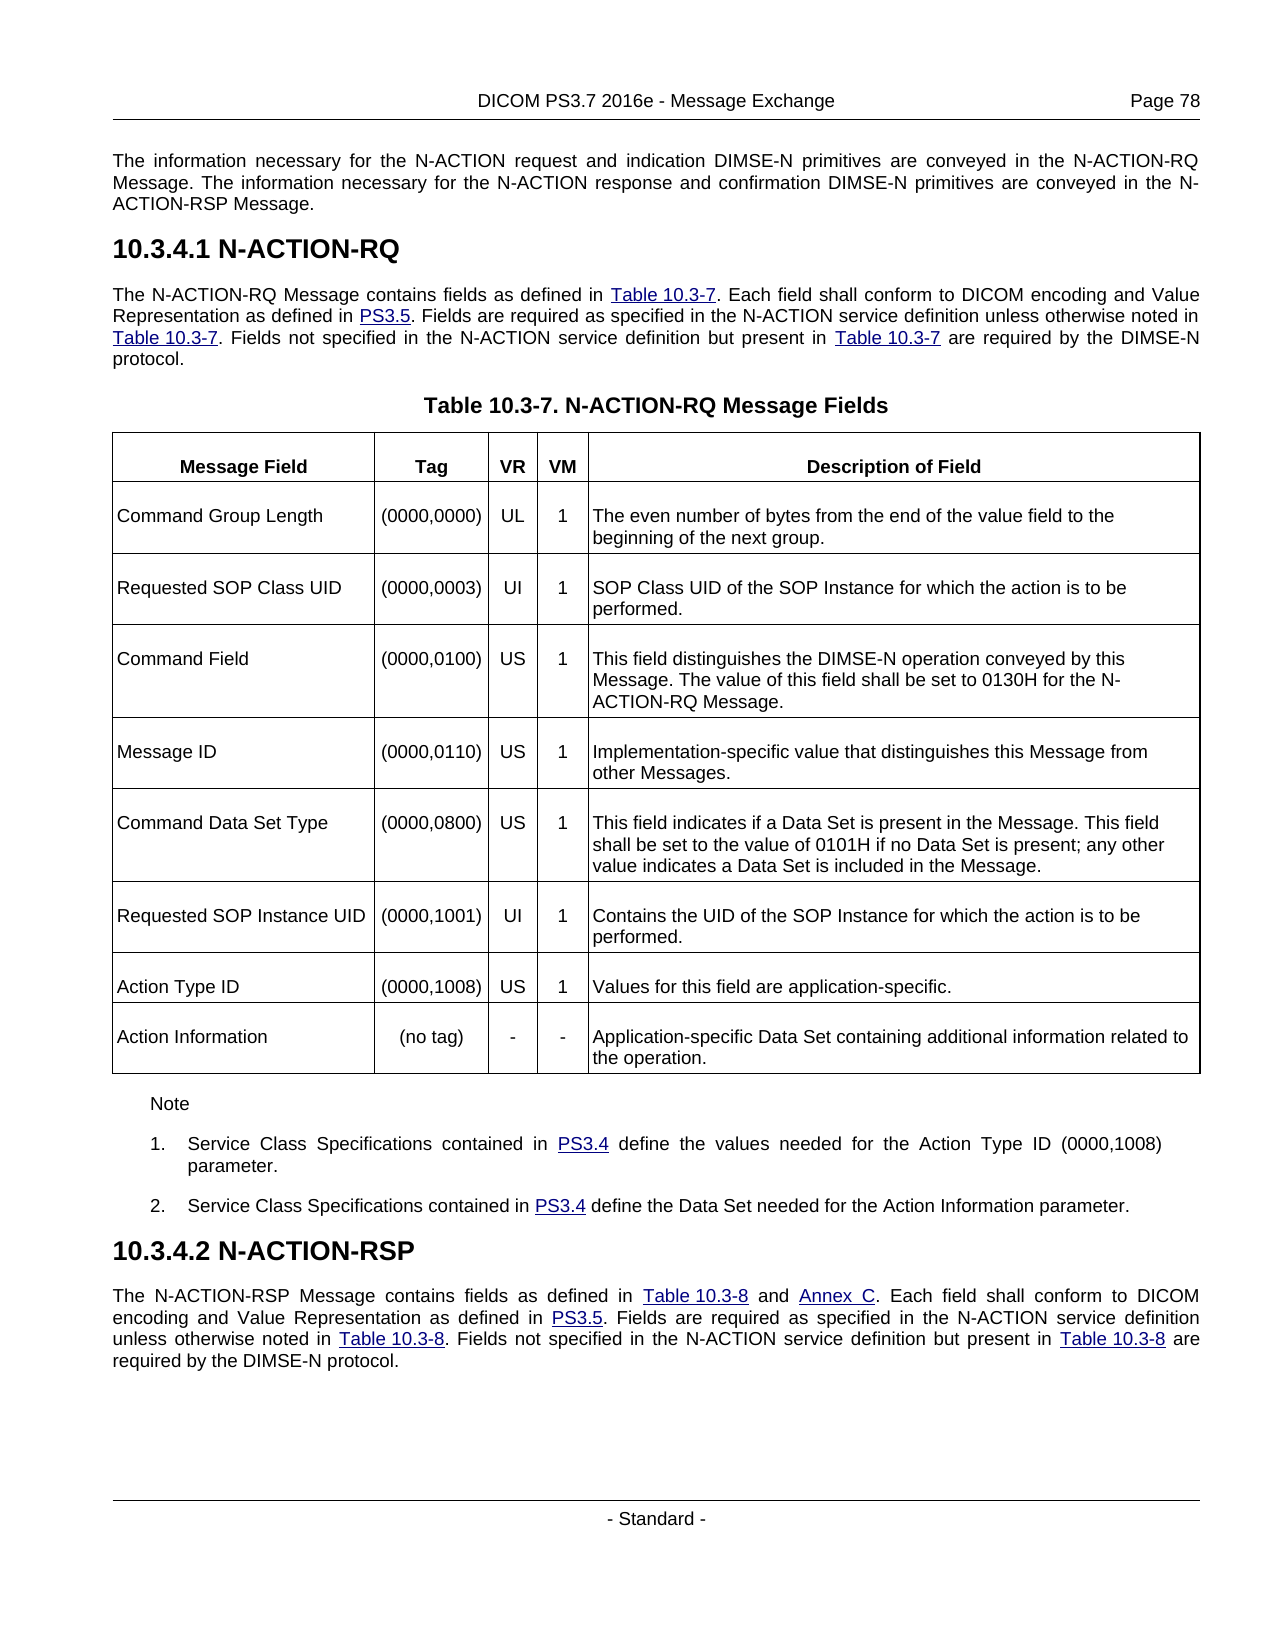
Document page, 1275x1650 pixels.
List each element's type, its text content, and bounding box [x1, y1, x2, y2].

table_cell US [489, 789, 537, 881]
table_cell Requested SOP Instance UID [113, 882, 374, 952]
table_cell 1 [538, 625, 588, 717]
table_header VR [489, 433, 537, 481]
table_cell Values for this field are application-specific. [589, 953, 1199, 1002]
table_cell (0000,0003) [375, 554, 488, 624]
table_header Tag [375, 433, 488, 481]
table_header Message Field [113, 433, 374, 481]
table_cell (0000,0100) [375, 625, 488, 717]
table_cell 1 [538, 953, 588, 1002]
text The information necessary for the N-ACTION request and indication DIMSE-N primitives are conveyed in the N-ACTION-RQ Message. The information necessary for the N-ACTION response and confirmation DIMSE-N primitives are conveyed in the N-ACTION-RSP Message. [112, 150, 1200, 215]
table_header VM [538, 433, 588, 481]
table_cell (0000,0110) [375, 718, 488, 788]
table_cell UI [489, 554, 537, 624]
table_cell US [489, 953, 537, 1002]
list Service Class Specifications contained in PS3.4 define the values needed for the Action Type ID (0000,1008) parameter. [150, 1133, 1162, 1176]
table_cell 1 [538, 718, 588, 788]
table_cell UL [489, 482, 537, 552]
table_cell (0000,0800) [375, 789, 488, 881]
table_cell Contains the UID of the SOP Instance for which the action is to be performed. [589, 882, 1199, 952]
table_cell - [489, 1003, 537, 1073]
table_cell Command Group Length [113, 482, 374, 552]
table_cell Message ID [113, 718, 374, 788]
table_cell Command Field [113, 625, 374, 717]
table_cell Application-specific Data Set containing additional information related to the operation. [589, 1003, 1199, 1073]
table_cell Requested SOP Class UID [113, 554, 374, 624]
table_cell This field distinguishes the DIMSE-N operation conveyed by this Message. The value of this field shall be set to 0130H for the N-ACTION-RQ Message. [589, 625, 1199, 717]
text Table 10.3-7. N-ACTION-RQ Message Fields [112, 392, 1200, 418]
text 10.3.4.1 N-ACTION-RQ [112, 233, 1200, 265]
table_cell (0000,1008) [375, 953, 488, 1002]
list Service Class Specifications contained in PS3.4 define the Data Set needed for the Action Information parameter. [150, 1195, 1162, 1216]
table_header Description of Field [589, 433, 1199, 481]
table_cell Action Information [113, 1003, 374, 1073]
table_cell US [489, 625, 537, 717]
text The N-ACTION-RSP Message contains fields as defined in Table 10.3-8 and Annex C. Each field shall conform to DICOM encoding and Value Representation as defined in PS3.5. Fields are required as specified in the N-ACTION service definition unless otherwise noted in Table 10.3-8. Fields not specified in the N-ACTION service definition but present in Table 10.3-8 are required by the DIMSE-N protocol. [112, 1285, 1200, 1371]
table_cell (0000,1001) [375, 882, 488, 952]
text 10.3.4.2 N-ACTION-RSP [112, 1235, 1200, 1266]
text The N-ACTION-RQ Message contains fields as defined in Table 10.3-7. Each field shall conform to DICOM encoding and Value Representation as defined in PS3.5. Fields are required as specified in the N-ACTION service definition unless otherwise noted in Table 10.3-7. Fields not specified in the N-ACTION service definition but present in Table 10.3-7 are required by the DIMSE-N protocol. [112, 283, 1200, 370]
text Note [150, 1093, 1162, 1114]
table_cell (no tag) [375, 1003, 488, 1073]
table_cell (0000,0000) [375, 482, 488, 552]
table_cell US [489, 718, 537, 788]
table_cell Command Data Set Type [113, 789, 374, 881]
table_cell SOP Class UID of the SOP Instance for which the action is to be performed. [589, 554, 1199, 624]
table_cell Implementation-specific value that distinguishes this Message from other Messages. [589, 718, 1199, 788]
table_cell 1 [538, 554, 588, 624]
table_cell - [538, 1003, 588, 1073]
table_cell 1 [538, 482, 588, 552]
table_cell UI [489, 882, 537, 952]
table_cell This field indicates if a Data Set is present in the Message. This field shall be set to the value of 0101H if no Data Set is present; any other value indicates a Data Set is included in the Message. [589, 789, 1199, 881]
table_cell Action Type ID [113, 953, 374, 1002]
table_cell The even number of bytes from the end of the value field to the beginning of the next group. [589, 482, 1199, 552]
table_cell 1 [538, 882, 588, 952]
table_cell 1 [538, 789, 588, 881]
